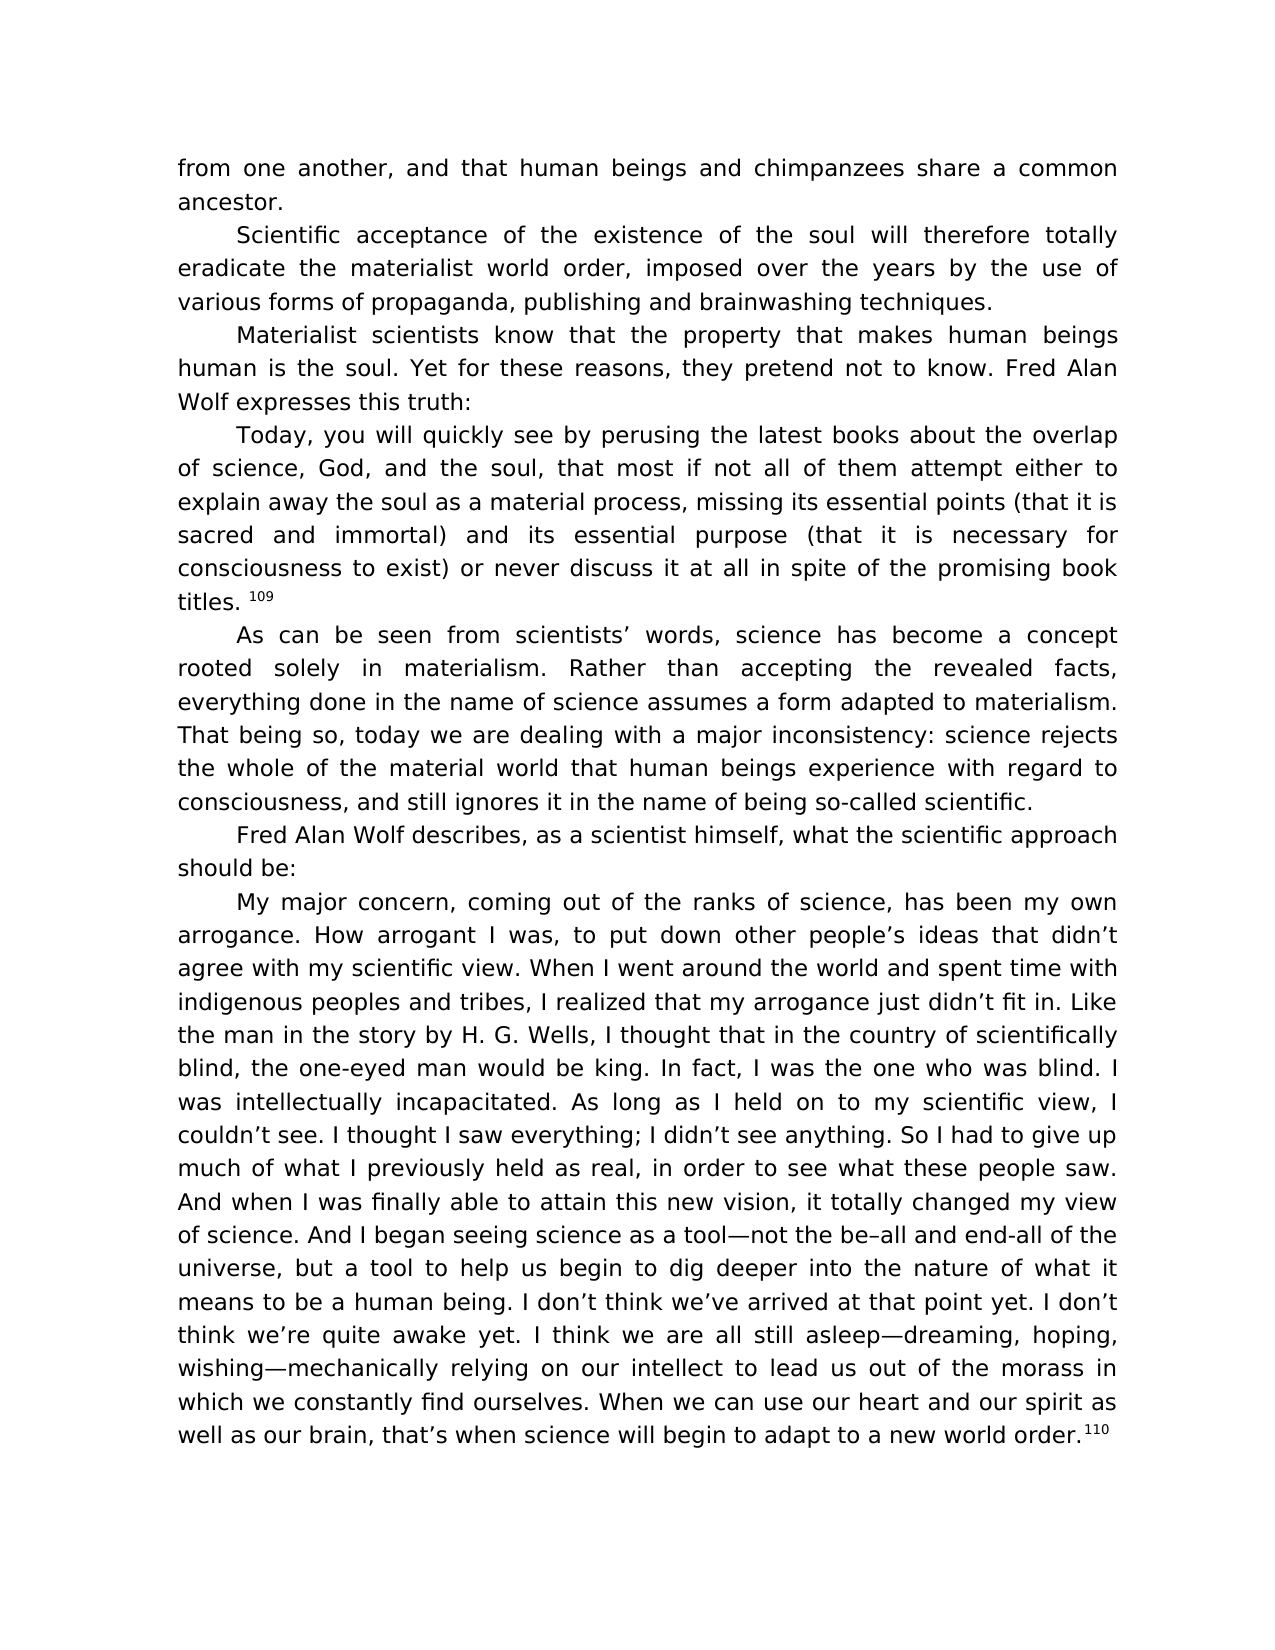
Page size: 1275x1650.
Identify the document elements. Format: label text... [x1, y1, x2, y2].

text My major concern, coming out of the ranks of science, has been my own arrogance. How arrogant I was, to put down other people’s ideas that didn’t agree with my scientific view. When I went around the world and spent time with indigenous peoples and tribes, I realized that my arrogance just didn’t fit in. Like the man in the story by H. G. Wells, I thought that in the country of scientifically blind, the one-eyed man would be king. In fact, I was the one who was blind. I was intellectually incapacitated. As long as I held on to my scientific view, I couldn’t see. I thought I saw everything; I didn’t see anything. So I had to give up much of what I previously held as real, in order to see what these people saw. And when I was finally able to attain this new vision, it totally changed my view of science. And I began seeing science as a tool—not the be–all and end-all of the universe, but a tool to help us begin to dig deeper into the nature of what it means to be a human being. I don’t think we’ve arrived at that point yet. I don’t think we’re quite awake yet. I think we are all still asleep—dreaming, hoping, wishing—mechanically relying on our intellect to lead us out of the morass in which we constantly find ourselves. When we can use our heart and our spirit as well as our brain, that’s when science will begin to adapt to a new world order.110 [177, 883, 1119, 1450]
text As can be seen from scientists’ words, science has become a concept rooted solely in materialism. Rather than accepting the revealed facts, everything done in the name of science assumes a form adapted to materialism. That being so, today we are dealing with a major inconsistency: science rejects the whole of the material world that human beings experience with regard to consciousness, and still ignores it in the name of being so-called scientific. [177, 617, 1119, 817]
text Today, you will quickly see by perusing the latest books about the overlap of science, God, and the soul, that most if not all of them attempt either to explain away the soul as a material process, missing its essential points (that it is sacred and immortal) and its essential purpose (that it is necessary for consciousness to exist) or never discuss it at all in spite of the promising book titles. 109 [177, 417, 1119, 617]
text Materialist scientists know that the property that makes human beings human is the soul. Yet for these reasons, they pretend not to know. Fred Alan Wolf expresses this truth: [177, 317, 1119, 417]
text Fred Alan Wolf describes, as a scientist himself, what the scientific approach should be: [177, 817, 1119, 883]
text Scientific acceptance of the existence of the soul will therefore totally eradicate the materialist world order, imposed over the years by the use of various forms of propaganda, publishing and brainwashing techniques. [177, 217, 1119, 317]
text from one another, and that human beings and chimpanzees share a common ancestor. [177, 150, 1119, 217]
